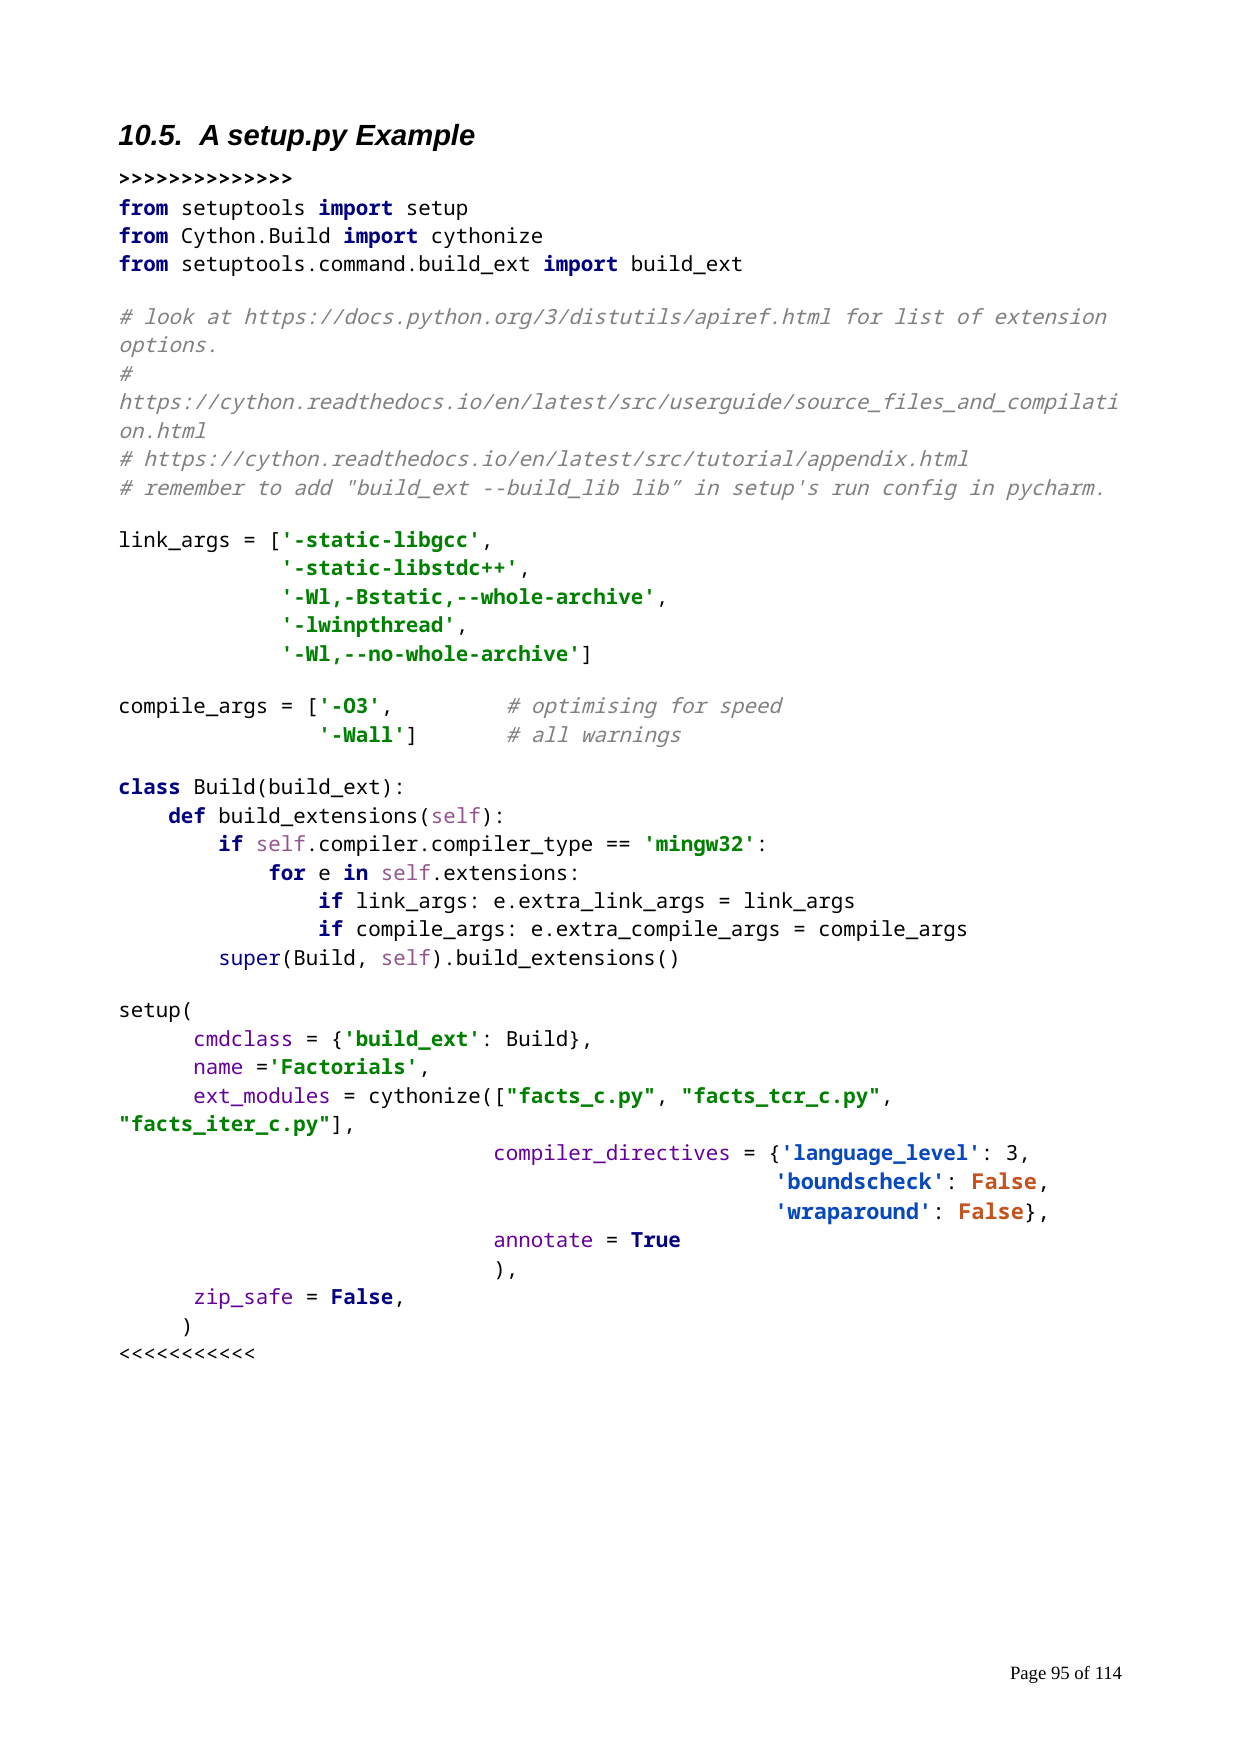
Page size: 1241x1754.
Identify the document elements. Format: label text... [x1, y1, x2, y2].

text >>>>>>>>>>>>>> from setuptools import setup from Cython.Build import cythonize from setuptools.command.build_ext import build_ext # look at https://docs.python.org/3/distutils/apiref.html for list of extension options. # https://cython.readthedocs.io/en/latest/src/userguide/source_files_and_compilation.html # https://cython.readthedocs.io/en/latest/src/tutorial/appendix.html # remember to add "build_ext --build_lib lib” in setup's run config in pycharm. link_args = ['-static-libgcc', '-static-libstdc++', '-Wl,-Bstatic,--whole-archive', '-lwinpthread', '-Wl,--no-whole-archive'] compile_args = ['-O3', # optimising for speed '-Wall'] # all warnings class Build(build_ext): def build_extensions(self): if self.compiler.compiler_type == 'mingw32': for e in self.extensions: if link_args: e.extra_link_args = link_args if compile_args: e.extra_compile_args = compile_args super(Build, self).build_extensions() setup( cmdclass = {'build_ext': Build}, name ='Factorials', ext_modules = cythonize(["facts_c.py", "facts_tcr_c.py", "facts_iter_c.py"], compiler_directives = {'language_level': 3, 'boundscheck': False, 'wraparound': False}, annotate = True ), zip_safe = False, ) <<<<<<<<<<< [118, 164, 1122, 1368]
subtitle A setup.py Example [118, 118, 1122, 152]
